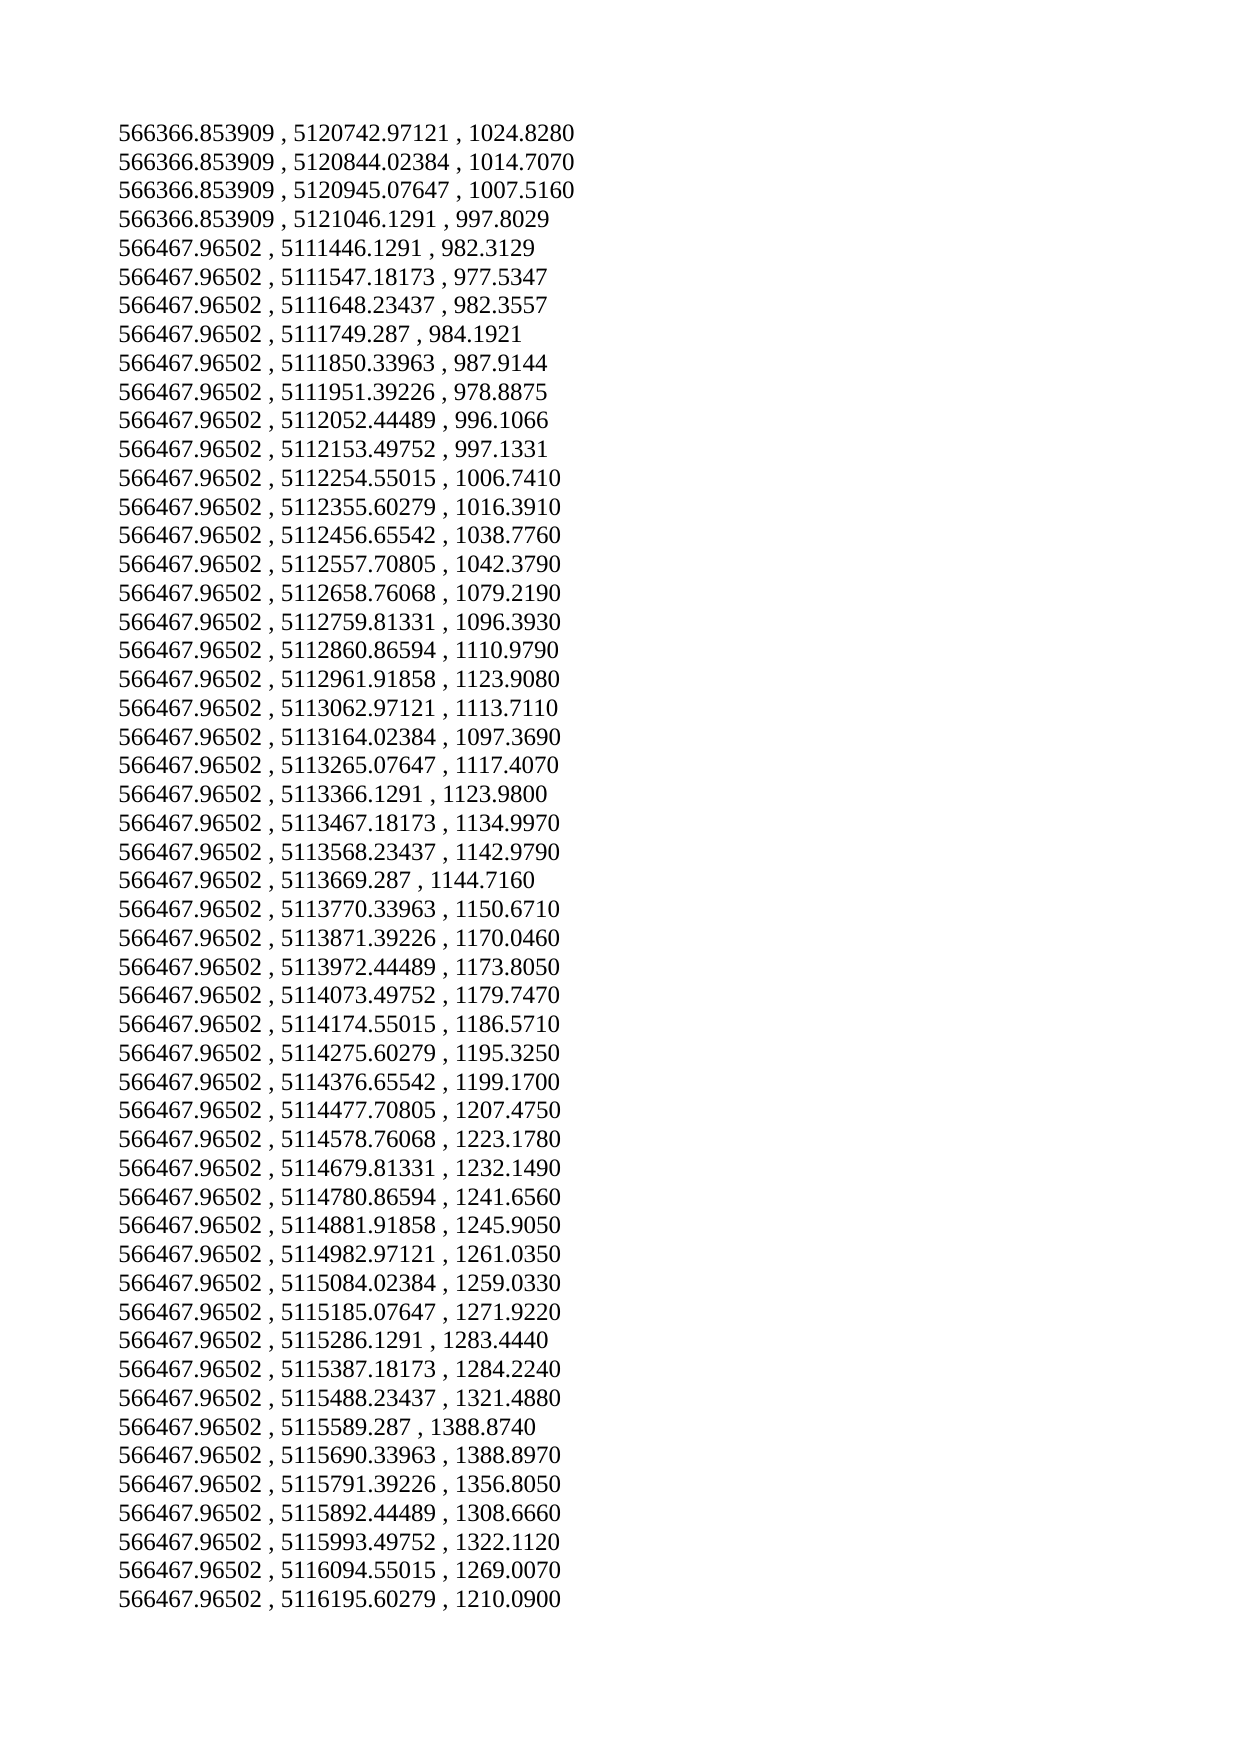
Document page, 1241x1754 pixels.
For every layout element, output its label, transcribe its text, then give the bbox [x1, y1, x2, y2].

text 566467.96502 , 5114679.81331 , 1232.1490 [118, 1153, 1122, 1182]
text 566467.96502 , 5113265.07647 , 1117.4070 [118, 751, 1122, 779]
text 566467.96502 , 5114881.91858 , 1245.9050 [118, 1211, 1122, 1239]
text 566467.96502 , 5111446.1291 , 982.3129 [118, 233, 1122, 262]
text 566467.96502 , 5114578.76068 , 1223.1780 [118, 1124, 1122, 1153]
text 566467.96502 , 5113770.33963 , 1150.6710 [118, 894, 1122, 923]
text 566467.96502 , 5115892.44489 , 1308.6660 [118, 1498, 1122, 1527]
text 566467.96502 , 5113871.39226 , 1170.0460 [118, 923, 1122, 952]
text 566467.96502 , 5115589.287 , 1388.8740 [118, 1412, 1122, 1441]
text 566467.96502 , 5112052.44489 , 996.1066 [118, 406, 1122, 434]
text 566467.96502 , 5114477.70805 , 1207.4750 [118, 1096, 1122, 1124]
text 566366.853909 , 5120945.07647 , 1007.5160 [118, 176, 1122, 204]
text 566366.853909 , 5121046.1291 , 997.8029 [118, 204, 1122, 233]
text 566467.96502 , 5115791.39226 , 1356.8050 [118, 1469, 1122, 1498]
text 566467.96502 , 5112658.76068 , 1079.2190 [118, 578, 1122, 607]
text 566467.96502 , 5115286.1291 , 1283.4440 [118, 1326, 1122, 1354]
text 566467.96502 , 5113972.44489 , 1173.8050 [118, 952, 1122, 981]
text 566467.96502 , 5112355.60279 , 1016.3910 [118, 492, 1122, 521]
text 566366.853909 , 5120844.02384 , 1014.7070 [118, 147, 1122, 176]
text 566467.96502 , 5113062.97121 , 1113.7110 [118, 693, 1122, 722]
text 566467.96502 , 5114780.86594 , 1241.6560 [118, 1182, 1122, 1211]
text 566467.96502 , 5114376.65542 , 1199.1700 [118, 1067, 1122, 1096]
text 566467.96502 , 5112153.49752 , 997.1331 [118, 434, 1122, 463]
text 566467.96502 , 5111850.33963 , 987.9144 [118, 348, 1122, 377]
text 566467.96502 , 5111951.39226 , 978.8875 [118, 377, 1122, 406]
text 566467.96502 , 5114174.55015 , 1186.5710 [118, 1009, 1122, 1038]
text 566467.96502 , 5115993.49752 , 1322.1120 [118, 1527, 1122, 1556]
text 566467.96502 , 5116195.60279 , 1210.0900 [118, 1584, 1122, 1613]
text 566366.853909 , 5120742.97121 , 1024.8280 [118, 118, 1122, 147]
text 566467.96502 , 5115185.07647 , 1271.9220 [118, 1297, 1122, 1326]
text 566467.96502 , 5112456.65542 , 1038.7760 [118, 521, 1122, 549]
text 566467.96502 , 5115084.02384 , 1259.0330 [118, 1268, 1122, 1297]
text 566467.96502 , 5115387.18173 , 1284.2240 [118, 1354, 1122, 1383]
text 566467.96502 , 5112759.81331 , 1096.3930 [118, 607, 1122, 636]
text 566467.96502 , 5114982.97121 , 1261.0350 [118, 1239, 1122, 1268]
text 566467.96502 , 5112961.91858 , 1123.9080 [118, 664, 1122, 693]
text 566467.96502 , 5111547.18173 , 977.5347 [118, 262, 1122, 291]
text 566467.96502 , 5111648.23437 , 982.3557 [118, 291, 1122, 319]
text 566467.96502 , 5115488.23437 , 1321.4880 [118, 1383, 1122, 1412]
text 566467.96502 , 5113568.23437 , 1142.9790 [118, 837, 1122, 866]
text 566467.96502 , 5114275.60279 , 1195.3250 [118, 1038, 1122, 1067]
text 566467.96502 , 5113467.18173 , 1134.9970 [118, 808, 1122, 837]
text 566467.96502 , 5113669.287 , 1144.7160 [118, 866, 1122, 894]
text 566467.96502 , 5112254.55015 , 1006.7410 [118, 463, 1122, 492]
text 566467.96502 , 5111749.287 , 984.1921 [118, 319, 1122, 348]
text 566467.96502 , 5112557.70805 , 1042.3790 [118, 549, 1122, 578]
text 566467.96502 , 5116094.55015 , 1269.0070 [118, 1556, 1122, 1584]
text 566467.96502 , 5114073.49752 , 1179.7470 [118, 981, 1122, 1009]
text 566467.96502 , 5113366.1291 , 1123.9800 [118, 779, 1122, 808]
text 566467.96502 , 5112860.86594 , 1110.9790 [118, 636, 1122, 664]
text 566467.96502 , 5113164.02384 , 1097.3690 [118, 722, 1122, 751]
text 566467.96502 , 5115690.33963 , 1388.8970 [118, 1441, 1122, 1469]
